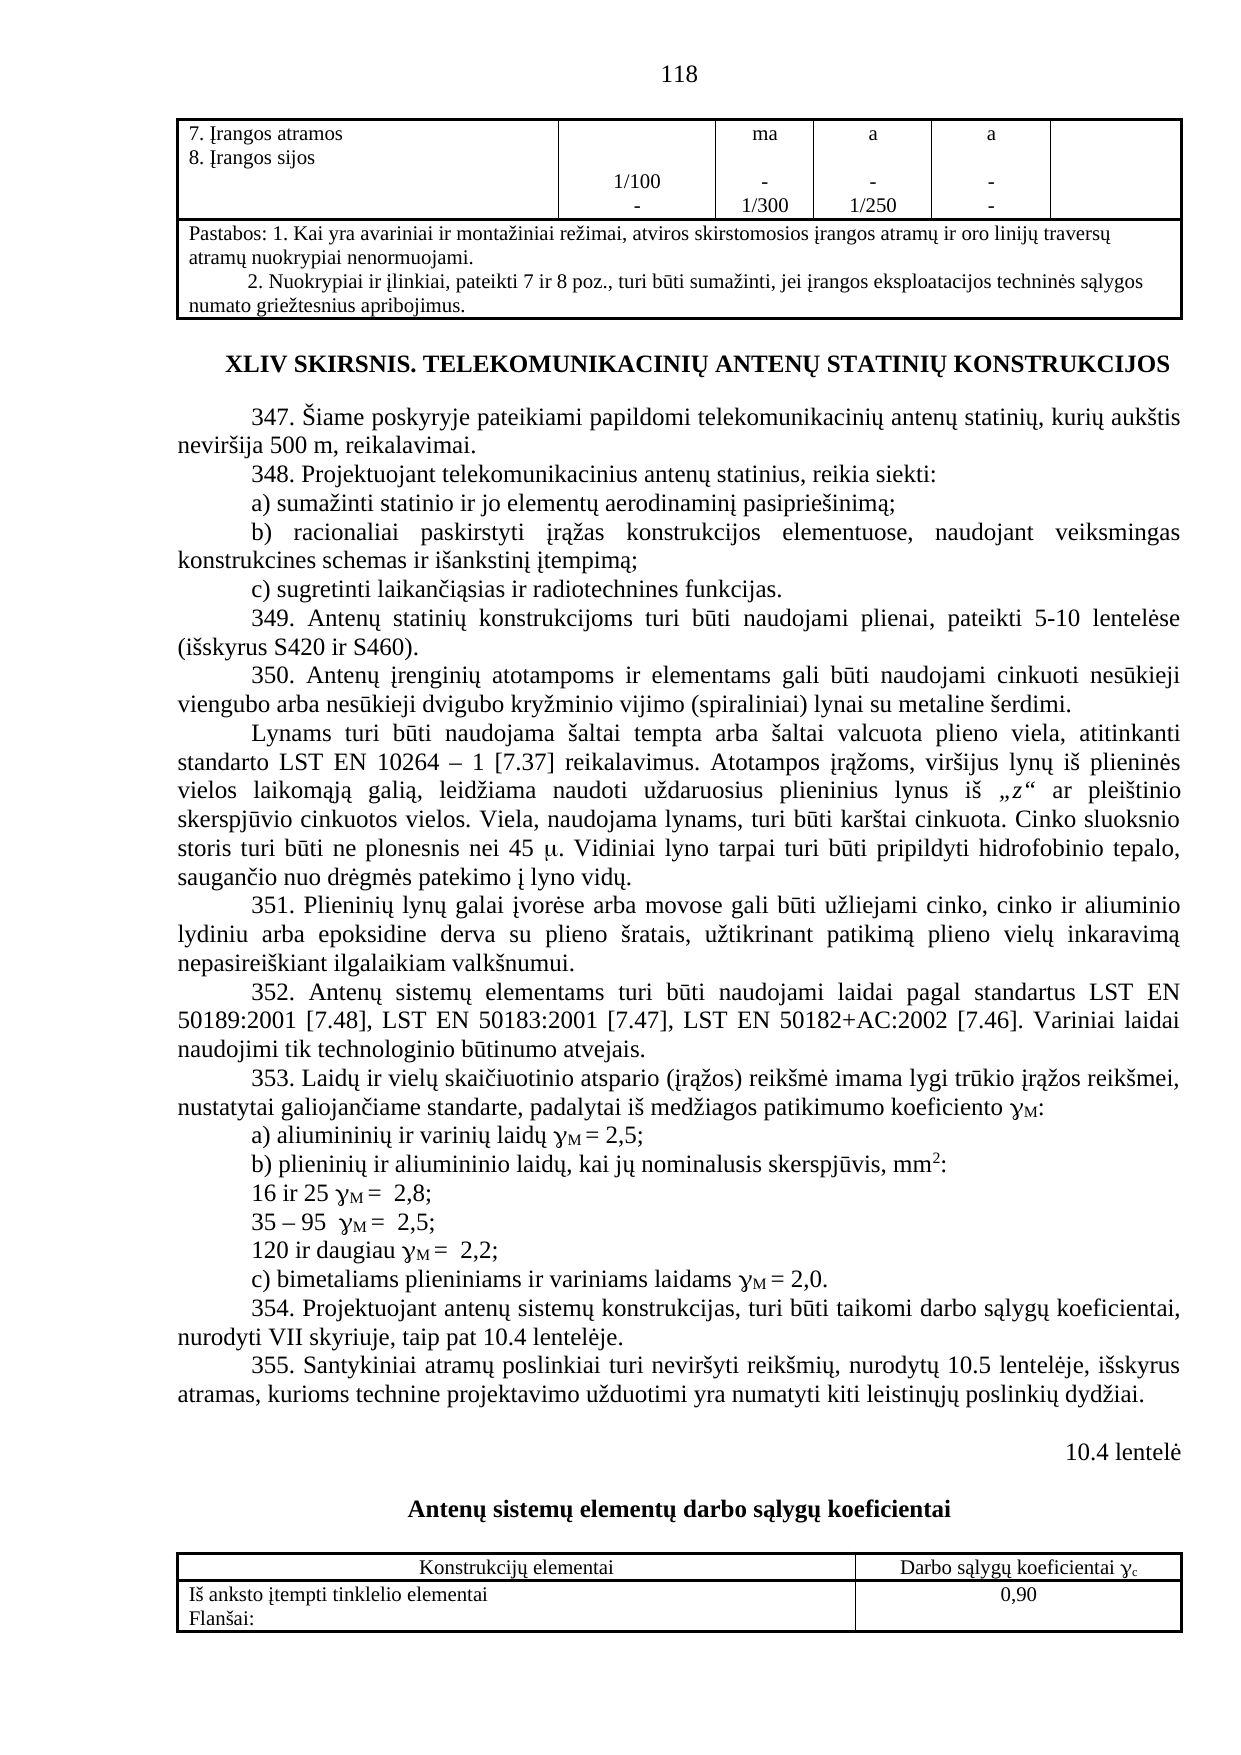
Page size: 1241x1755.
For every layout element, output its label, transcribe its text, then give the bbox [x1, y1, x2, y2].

table_header Darbo sąlygų koeficientai gc [856, 1555, 1180, 1579]
text 347. Šiame poskyryje pateikiami papildomi telekomunikacinių antenų statinių, kurių aukštis neviršija 500 m, reikalavimai. [177, 402, 1181, 459]
text 10.4 lentelė [177, 1437, 1181, 1465]
text b) racionaliai paskirstyti įrąžas konstrukcijos elementuose, naudojant veiksmingas konstrukcines schemas ir išankstinį įtempimą; [177, 517, 1181, 574]
table_cell Iš anksto įtempti tinklelio elementai Flanšai: [179, 1582, 855, 1630]
table_cell [1051, 121, 1180, 217]
table_cell 7. Įrangos atramos 8. Įrangos sijos [179, 121, 558, 217]
text b) plieninių ir aliumininio laidų, kai jų nominalusis skerspjūvis, mm2: [177, 1149, 1181, 1178]
text 350. Antenų įrenginių atotampoms ir elementams gali būti naudojami cinkuoti nesūkieji viengubo arba nesūkieji dvigubo kryžminio vijimo (spiraliniai) lynai su metaline šerdimi. [177, 660, 1181, 718]
table_cell Pastabos: 1. Kai yra avariniai ir montažiniai režimai, atviros skirstomosios įrangos atramų ir oro linijų traversų atramų nuokrypiai nenormuojami. 2. Nuokrypiai ir įlinkiai, pateikti 7 ir 8 poz., turi būti sumažinti, jei įrangos eksploatacijos techninės sąlygos numato griežtesnius apribojimus. [179, 221, 1180, 317]
text 16 ir 25 gM = 2,8; [177, 1178, 1181, 1207]
text 35 – 95 gM = 2,5; [177, 1207, 1181, 1235]
text 354. Projektuojant antenų sistemų konstrukcijas, turi būti taikomi darbo sąlygų koeficientai, nurodyti VII skyriuje, taip pat 10.4 lentelėje. [177, 1293, 1181, 1350]
text 120 ir daugiau gM = 2,2; [177, 1235, 1181, 1264]
text 351. Plieninių lynų galai įvorėse arba movose gali būti užliejami cinko, cinko ir aliuminio lydiniu arba epoksidine derva su plieno šratais, užtikrinant patikimą plieno vielų inkaravimą nepasireiškiant ilgalaikiam valkšnumui. [177, 890, 1181, 977]
text Antenų sistemų elementų darbo sąlygų koeficientai [177, 1494, 1181, 1523]
text 352. Antenų sistemų elementams turi būti naudojami laidai pagal standartus LST EN 50189:2001 [7.48], LST EN 50183:2001 [7.47], LST EN 50182+AC:2002 [7.46]. Variniai laidai naudojimi tik technologinio būtinumo atvejais. [177, 977, 1181, 1063]
table_cell a - 1/250 [814, 121, 931, 217]
table_header Konstrukcijų elementai [179, 1555, 855, 1579]
text 348. Projektuojant telekomunikacinius antenų statinius, reikia siekti: [177, 459, 1181, 488]
table_cell 0,90 [856, 1582, 1180, 1630]
text a) sumažinti statinio ir jo elementų aerodinaminį pasipriešinimą; [177, 488, 1181, 517]
text 355. Santykiniai atramų poslinkiai turi neviršyti reikšmių, nurodytų 10.5 lentelėje, išskyrus atramas, kurioms technine projektavimo užduotimi yra numatyti kiti leistinųjų poslinkių dydžiai. [177, 1350, 1181, 1408]
table_cell a - - [932, 121, 1050, 217]
table_cell 1/100 - [559, 121, 715, 217]
text c) sugretinti laikančiąsias ir radiotechnines funkcijas. [177, 574, 1181, 603]
text 349. Antenų statinių konstrukcijoms turi būti naudojami plienai, pateikti 5-10 lentelėse (išskyrus S420 ir S460). [177, 603, 1181, 660]
table_cell ma - 1/300 [716, 121, 813, 217]
text c) bimetaliams plieniniams ir variniams laidams gM = 2,0. [177, 1264, 1181, 1293]
text XLIV SKIRSNIS. TELEKOMUNIKACINIŲ ANTENŲ STATINIŲ KONSTRUKCIJOS [215, 349, 1181, 377]
text 353. Laidų ir vielų skaičiuotinio atspario (įrąžos) reikšmė imama lygi trūkio įrąžos reikšmei, nustatytai galiojančiame standarte, padalytai iš medžiagos patikimumo koeficiento gM: [177, 1063, 1181, 1120]
text Lynams turi būti naudojama šaltai tempta arba šaltai valcuota plieno viela, atitinkanti standarto LST EN 10264 – 1 [7.37] reikalavimus. Atotampos įrąžoms, viršijus lynų iš plieninės vielos laikomąją galią, leidžiama naudoti uždaruosius plieninius lynus iš „z“ ar pleištinio skerspjūvio cinkuotos vielos. Viela, naudojama lynams, turi būti karštai cinkuota. Cinko sluoksnio storis turi būti ne plonesnis nei 45 m. Vidiniai lyno tarpai turi būti pripildyti hidrofobinio tepalo, saugančio nuo drėgmės patekimo į lyno vidų. [177, 718, 1181, 890]
text a) aliumininių ir varinių laidų gM = 2,5; [177, 1120, 1181, 1149]
